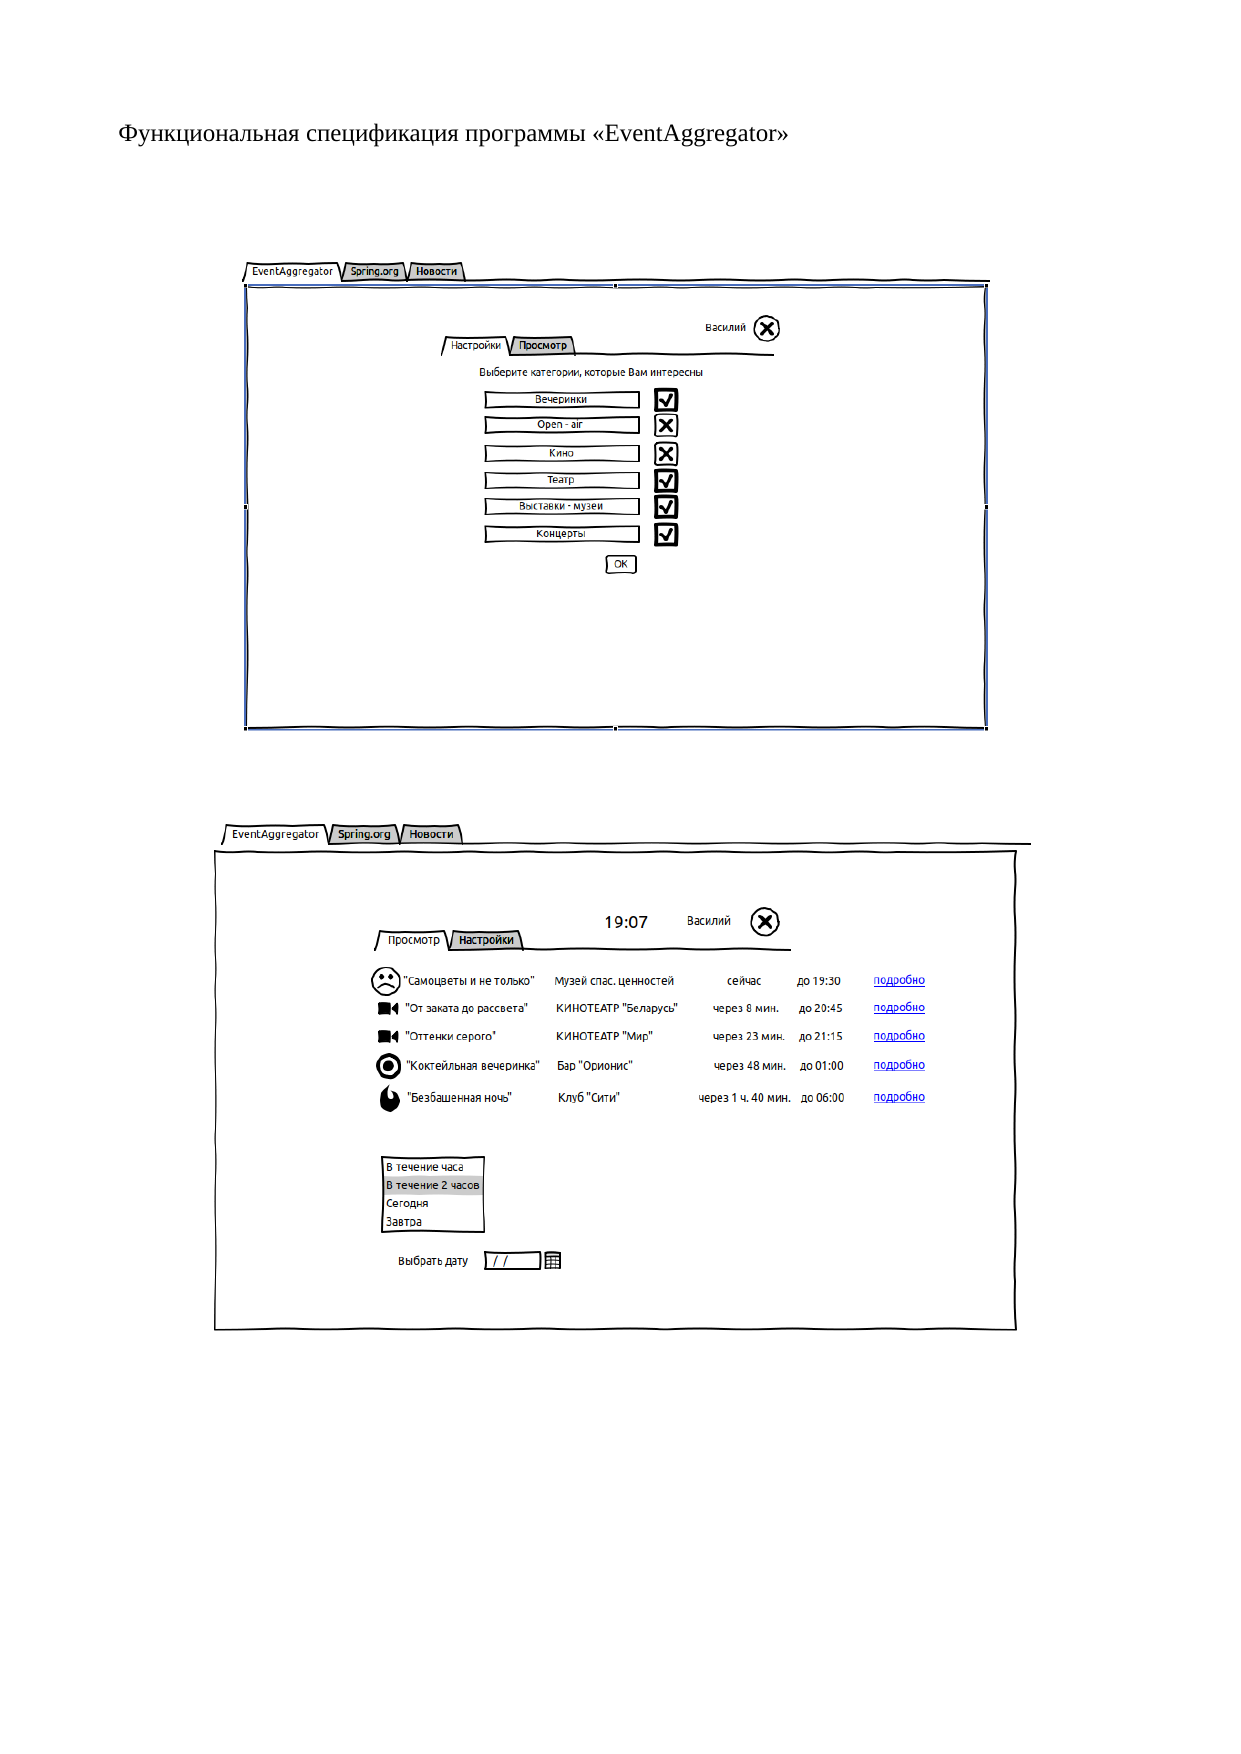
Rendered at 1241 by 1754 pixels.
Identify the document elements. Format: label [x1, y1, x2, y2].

picture [252, 226, 1015, 766]
picture [207, 787, 1053, 1356]
